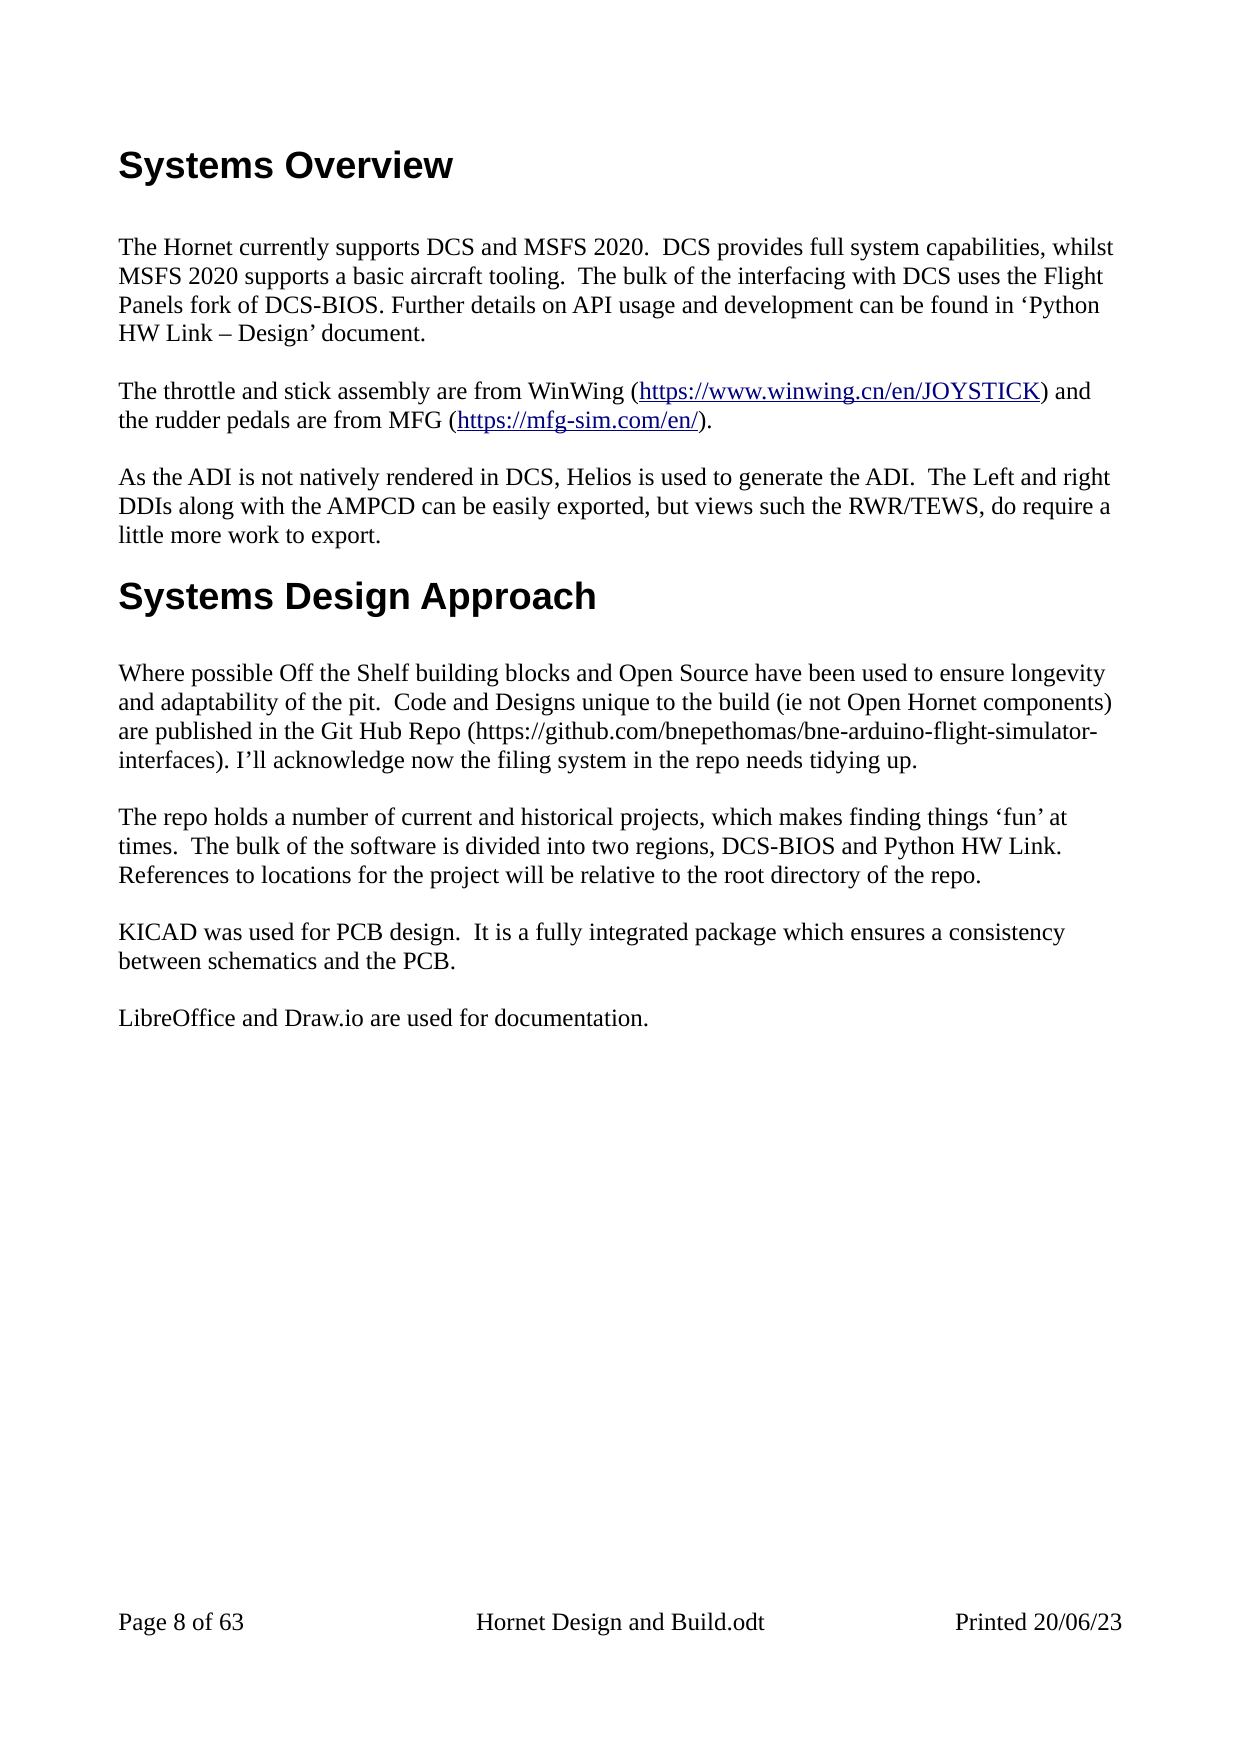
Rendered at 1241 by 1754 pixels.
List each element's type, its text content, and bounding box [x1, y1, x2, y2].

text The repo holds a number of current and historical projects, which makes finding things ‘fun’ at times. The bulk of the software is divided into two regions, DCS-BIOS and Python HW Link. References to locations for the project will be relative to the root directory of the repo. [118, 802, 1122, 888]
text Where possible Off the Shelf building blocks and Open Source have been used to ensure longevity and adaptability of the pit. Code and Designs unique to the build (ie not Open Hornet components) are published in the Git Hub Repo (https://github.com/bnepethomas/bne-arduino-flight-simulator-interfaces). I’ll acknowledge now the filing system in the repo needs tidying up. [118, 658, 1122, 773]
subtitle Systems Design Approach [118, 573, 1122, 617]
subtitle Systems Overview [118, 143, 1122, 187]
text The throttle and stick assembly are from WinWing (https://www.winwing.cn/en/JOYSTICK) and the rudder pedals are from MFG (https://mfg-sim.com/en/). [118, 376, 1122, 433]
text As the ADI is not natively rendered in DCS, Helios is used to generate the ADI. The Left and right DDIs along with the AMPCD can be easily exported, but views such the RWR/TEWS, do require a little more work to export. [118, 462, 1122, 548]
text KICAD was used for PCB design. It is a fully integrated package which ensures a consistency between schematics and the PCB. [118, 917, 1122, 975]
text LibreOffice and Draw.io are used for documentation. [118, 1003, 1122, 1032]
text The Hornet currently supports DCS and MSFS 2020. DCS provides full system capabilities, whilst MSFS 2020 supports a basic aircraft tooling. The bulk of the interfacing with DCS uses the Flight Panels fork of DCS-BIOS. Further details on API usage and development can be found in ‘Python HW Link – Design’ document. [118, 232, 1122, 347]
